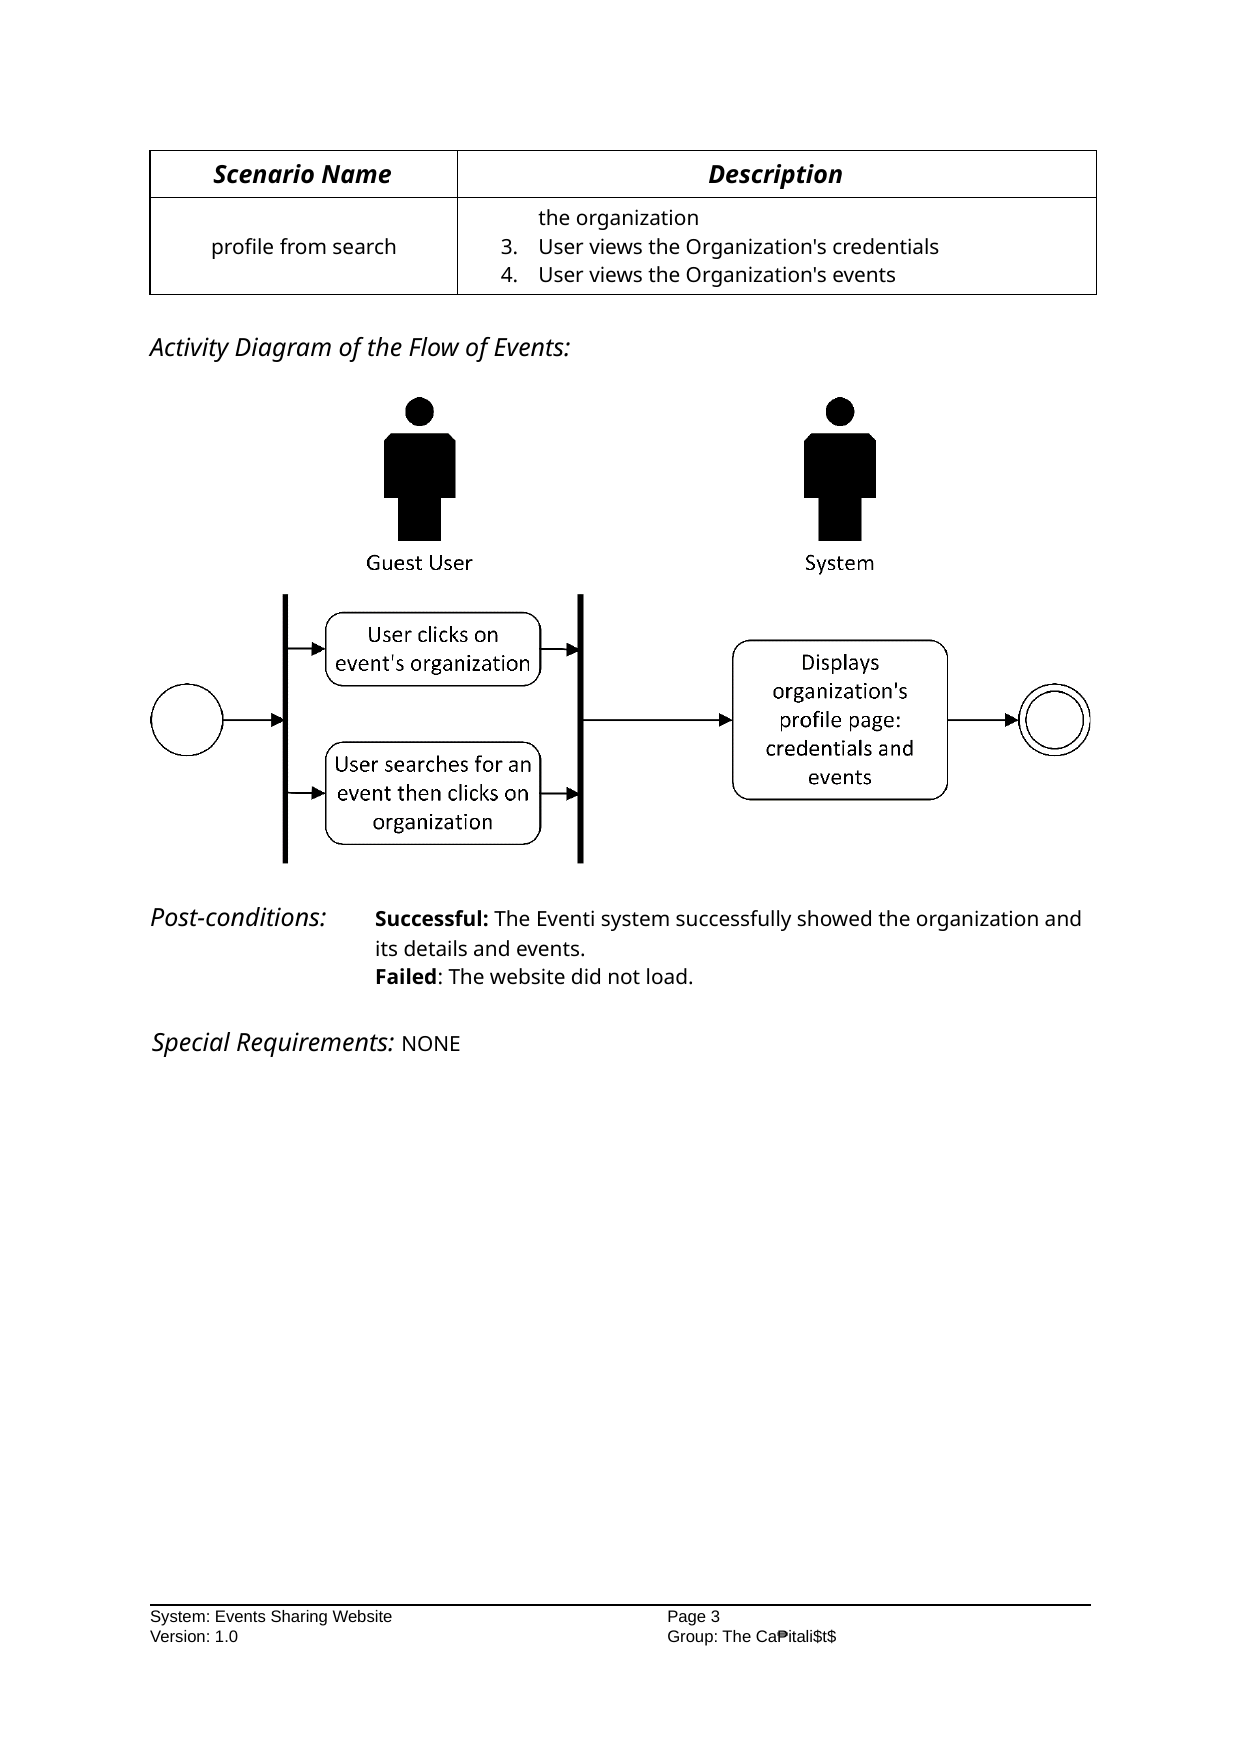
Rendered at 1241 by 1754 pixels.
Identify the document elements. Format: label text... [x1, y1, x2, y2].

text Activity Diagram of the Flow of Events: [150, 329, 1091, 363]
table_header Scenario Name [151, 151, 457, 197]
table_header Description [458, 151, 1096, 197]
table_cell profile from search [151, 198, 457, 294]
table_cell the organization User views the Organization's credentials User views the Organization's events [458, 198, 1096, 294]
text Post-conditions: Successful: The Eventi system successfully showed the organization and its details and events. Failed: The website did not load. [150, 900, 1091, 991]
text Special Requirements: NONE [152, 1025, 1091, 1059]
